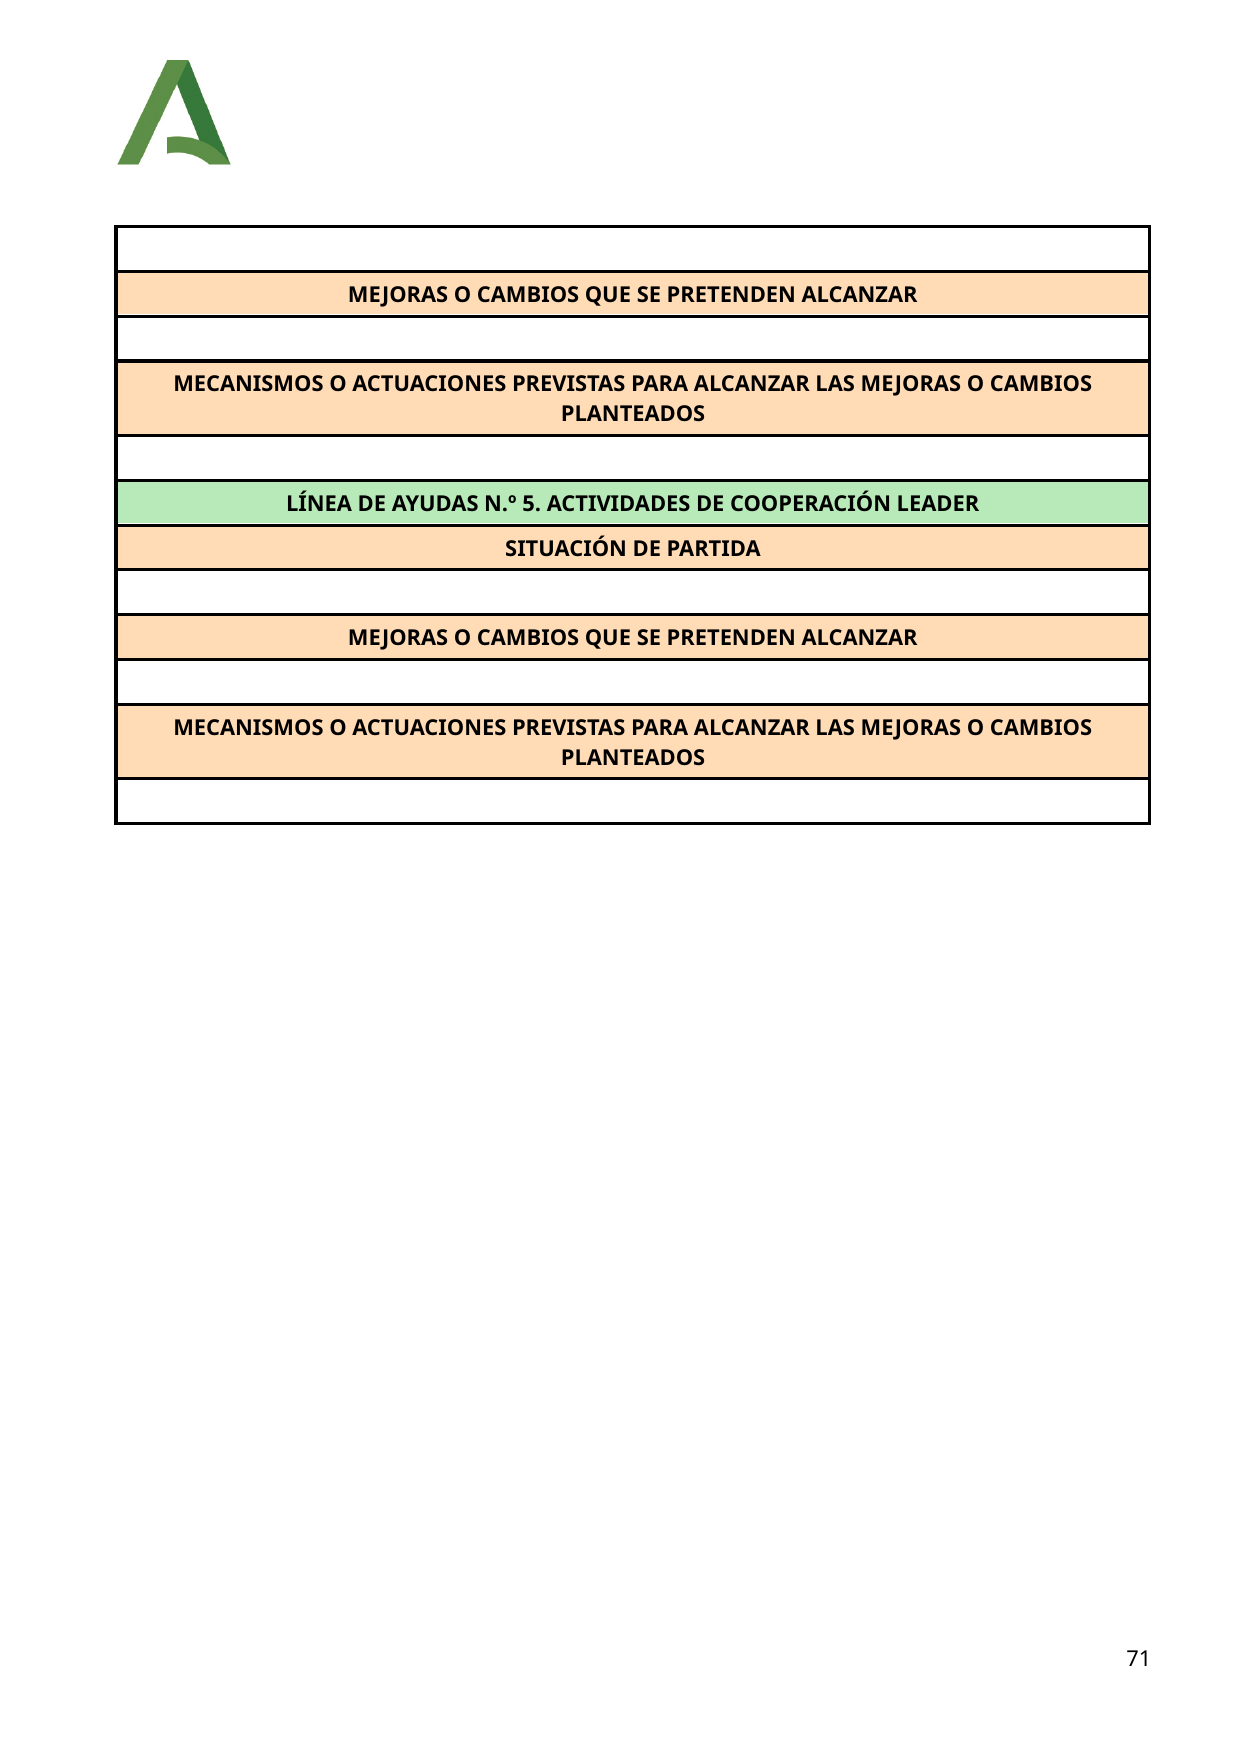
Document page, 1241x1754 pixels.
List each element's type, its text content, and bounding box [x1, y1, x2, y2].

table_cell [118, 437, 1148, 479]
table_cell MEJORAS O CAMBIOS QUE SE PRETENDEN ALCANZAR [118, 616, 1148, 658]
table_cell [118, 780, 1148, 822]
table_cell [118, 571, 1148, 613]
table_cell MECANISMOS O ACTUACIONES PREVISTAS PARA ALCANZAR LAS MEJORAS O CAMBIOS PLANTEADOS [118, 706, 1148, 777]
table_cell SITUACIÓN DE PARTIDA [118, 527, 1148, 568]
table_cell LÍNEA DE AYUDAS N.º 5. ACTIVIDADES DE COOPERACIÓN LEADER [118, 482, 1148, 523]
table_cell MECANISMOS O ACTUACIONES PREVISTAS PARA ALCANZAR LAS MEJORAS O CAMBIOS PLANTEADOS [118, 363, 1148, 434]
picture [111, 53, 237, 171]
table_cell MEJORAS O CAMBIOS QUE SE PRETENDEN ALCANZAR [118, 273, 1148, 314]
table_cell [118, 661, 1148, 703]
table_cell [118, 228, 1148, 270]
table_cell [118, 318, 1148, 359]
